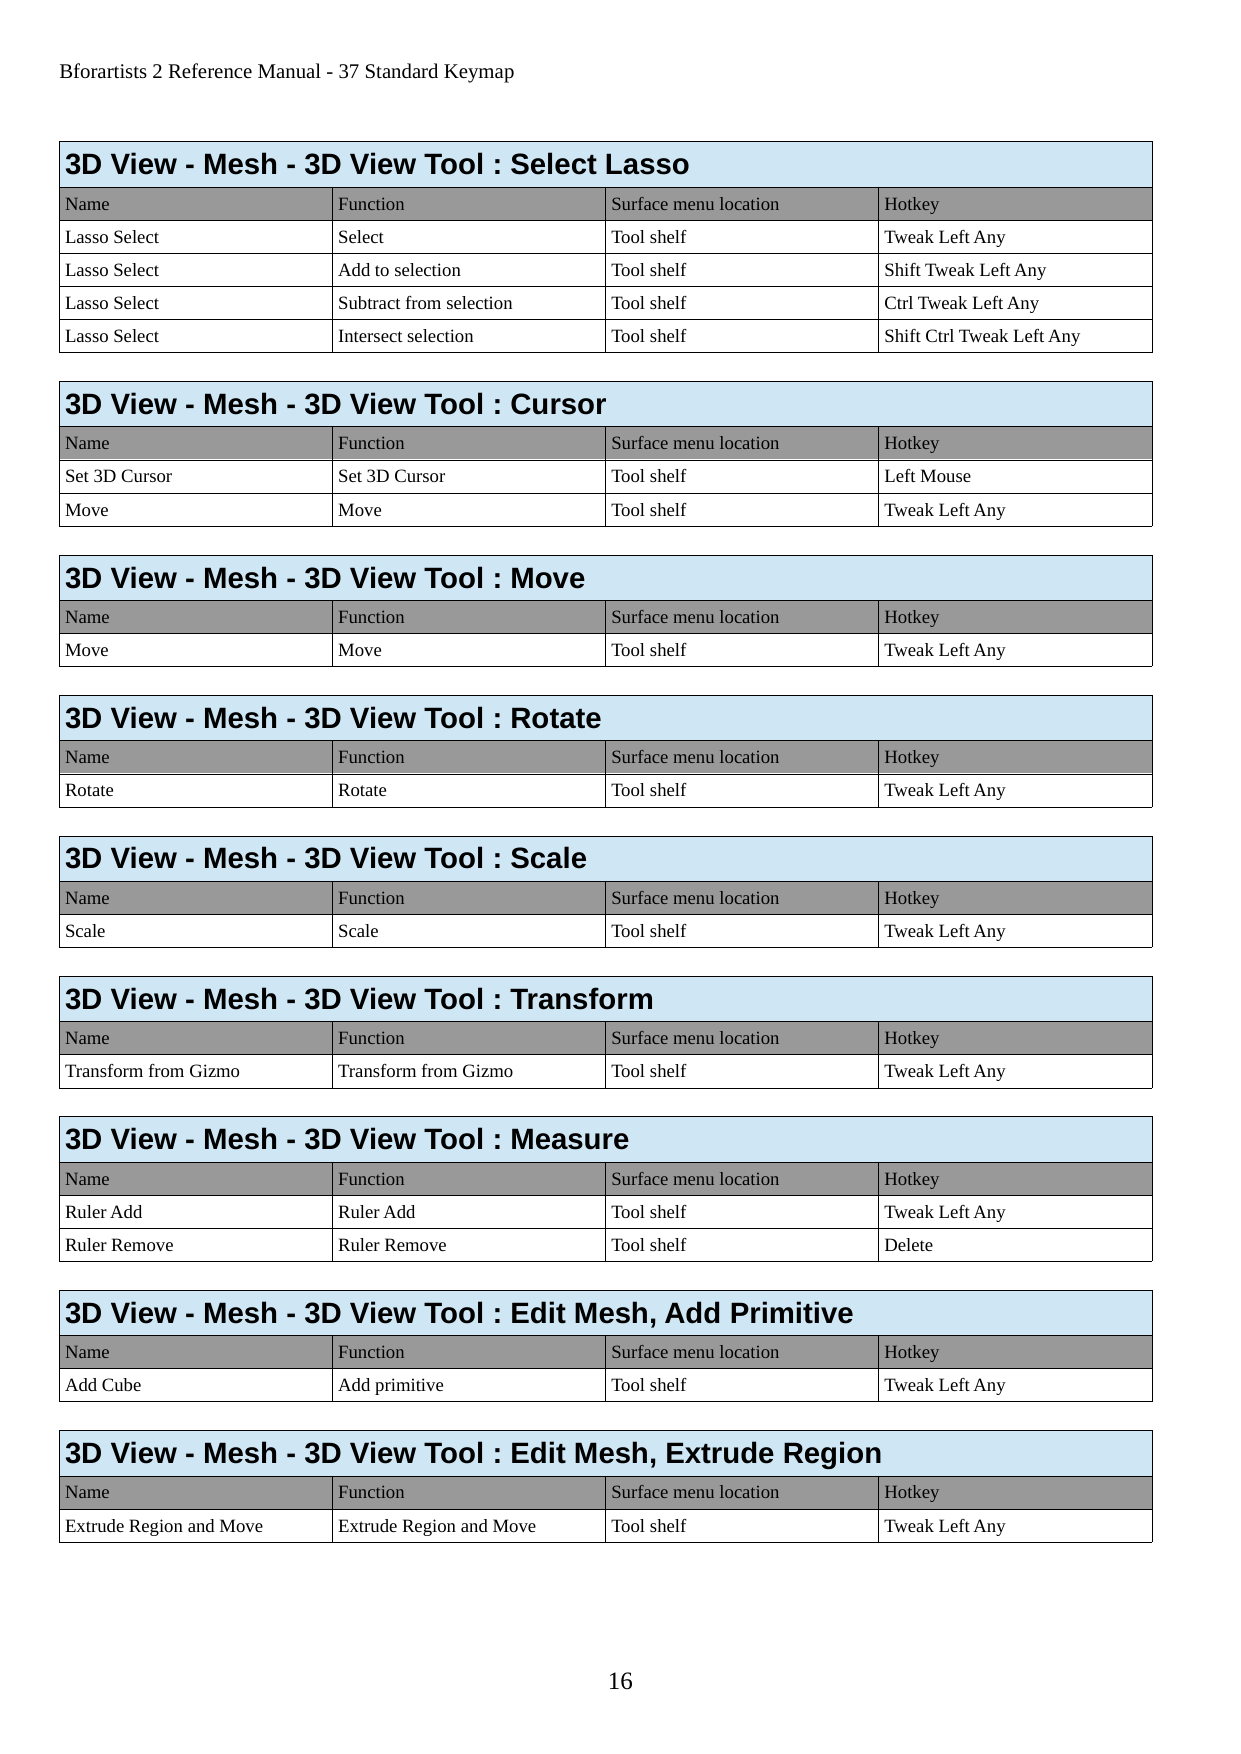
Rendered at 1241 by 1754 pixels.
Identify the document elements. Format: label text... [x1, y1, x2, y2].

table_cell Transform from Gizmo [333, 1055, 605, 1087]
table_cell Hotkey [879, 427, 1152, 459]
table_cell Ruler Remove [60, 1229, 332, 1261]
table_cell Delete [879, 1229, 1152, 1261]
table_cell Hotkey [879, 1163, 1152, 1195]
table_cell Ruler Remove [333, 1229, 605, 1261]
table_cell Add primitive [333, 1369, 605, 1401]
table_header 3D View - Mesh - 3D View Tool : Cursor [60, 382, 1152, 426]
table_cell Intersect selection [333, 320, 605, 352]
table_cell Name [60, 1163, 332, 1195]
table_cell Surface menu location [606, 1022, 878, 1054]
table_cell Function [333, 427, 605, 459]
table_cell Tool shelf [606, 915, 878, 947]
table_cell Lasso Select [60, 287, 332, 319]
table_cell Hotkey [879, 741, 1152, 773]
table_cell Subtract from selection [333, 287, 605, 319]
table_cell Ruler Add [60, 1196, 332, 1228]
table_cell Name [60, 1022, 332, 1054]
table_header 3D View - Mesh - 3D View Tool : Select Lasso [60, 142, 1152, 187]
table_cell Move [333, 634, 605, 666]
table_cell Set 3D Cursor [333, 461, 605, 493]
table_cell Surface menu location [606, 882, 878, 914]
table_cell Tool shelf [606, 494, 878, 526]
table_cell Tweak Left Any [879, 221, 1152, 253]
table_cell Rotate [60, 775, 332, 807]
table_cell Name [60, 601, 332, 633]
table_header 3D View - Mesh - 3D View Tool : Edit Mesh, Add Primitive [60, 1291, 1152, 1335]
table_cell Surface menu location [606, 1477, 878, 1509]
table_cell Tool shelf [606, 1369, 878, 1401]
table_cell Tweak Left Any [879, 1055, 1152, 1087]
table_header 3D View - Mesh - 3D View Tool : Measure [60, 1117, 1152, 1162]
table_cell Tool shelf [606, 254, 878, 286]
table_cell Name [60, 427, 332, 459]
table_cell Rotate [333, 775, 605, 807]
table_cell Surface menu location [606, 1163, 878, 1195]
table_cell Name [60, 188, 332, 220]
table_cell Name [60, 741, 332, 773]
table_cell Lasso Select [60, 221, 332, 253]
table_cell Lasso Select [60, 320, 332, 352]
table_cell Tool shelf [606, 1196, 878, 1228]
table_cell Tool shelf [606, 287, 878, 319]
table_cell Surface menu location [606, 741, 878, 773]
table_cell Tweak Left Any [879, 634, 1152, 666]
table_cell Tool shelf [606, 634, 878, 666]
table_cell Scale [60, 915, 332, 947]
table_cell Scale [333, 915, 605, 947]
table_cell Extrude Region and Move [333, 1510, 605, 1542]
table_cell Tweak Left Any [879, 494, 1152, 526]
table_cell Surface menu location [606, 1336, 878, 1368]
table_cell Tweak Left Any [879, 775, 1152, 807]
table_cell Set 3D Cursor [60, 461, 332, 493]
table_cell Surface menu location [606, 188, 878, 220]
table_cell Tweak Left Any [879, 1196, 1152, 1228]
table_header 3D View - Mesh - 3D View Tool : Transform [60, 977, 1152, 1021]
table_cell Name [60, 882, 332, 914]
table_cell Ruler Add [333, 1196, 605, 1228]
table_cell Name [60, 1477, 332, 1509]
table_cell Function [333, 1163, 605, 1195]
table_cell Tool shelf [606, 461, 878, 493]
table_cell Surface menu location [606, 427, 878, 459]
table_cell Ctrl Tweak Left Any [879, 287, 1152, 319]
table_cell Hotkey [879, 188, 1152, 220]
table_cell Lasso Select [60, 254, 332, 286]
table_cell Hotkey [879, 882, 1152, 914]
table_cell Hotkey [879, 1022, 1152, 1054]
table_cell Function [333, 1336, 605, 1368]
table_cell Extrude Region and Move [60, 1510, 332, 1542]
table_cell Left Mouse [879, 461, 1152, 493]
table_cell Select [333, 221, 605, 253]
table_header 3D View - Mesh - 3D View Tool : Scale [60, 837, 1152, 881]
table_cell Function [333, 741, 605, 773]
table_cell Tool shelf [606, 1229, 878, 1261]
table_cell Tool shelf [606, 320, 878, 352]
table_cell Move [60, 494, 332, 526]
table_cell Tweak Left Any [879, 1510, 1152, 1542]
table_cell Move [60, 634, 332, 666]
table_header 3D View - Mesh - 3D View Tool : Edit Mesh, Extrude Region [60, 1431, 1152, 1476]
table_header 3D View - Mesh - 3D View Tool : Rotate [60, 696, 1152, 740]
table_cell Hotkey [879, 1477, 1152, 1509]
table_cell Tool shelf [606, 1055, 878, 1087]
table_cell Tool shelf [606, 1510, 878, 1542]
table_cell Shift Ctrl Tweak Left Any [879, 320, 1152, 352]
table_cell Tool shelf [606, 775, 878, 807]
table_cell Function [333, 1022, 605, 1054]
table_cell Transform from Gizmo [60, 1055, 332, 1087]
table_cell Function [333, 188, 605, 220]
table_cell Hotkey [879, 601, 1152, 633]
table_cell Tweak Left Any [879, 1369, 1152, 1401]
table_cell Hotkey [879, 1336, 1152, 1368]
table_cell Add to selection [333, 254, 605, 286]
table_header 3D View - Mesh - 3D View Tool : Move [60, 556, 1152, 600]
table_cell Tool shelf [606, 221, 878, 253]
table_cell Function [333, 882, 605, 914]
table_cell Function [333, 1477, 605, 1509]
table_cell Function [333, 601, 605, 633]
table_cell Tweak Left Any [879, 915, 1152, 947]
table_cell Add Cube [60, 1369, 332, 1401]
table_cell Name [60, 1336, 332, 1368]
table_cell Move [333, 494, 605, 526]
table_cell Surface menu location [606, 601, 878, 633]
table_cell Shift Tweak Left Any [879, 254, 1152, 286]
